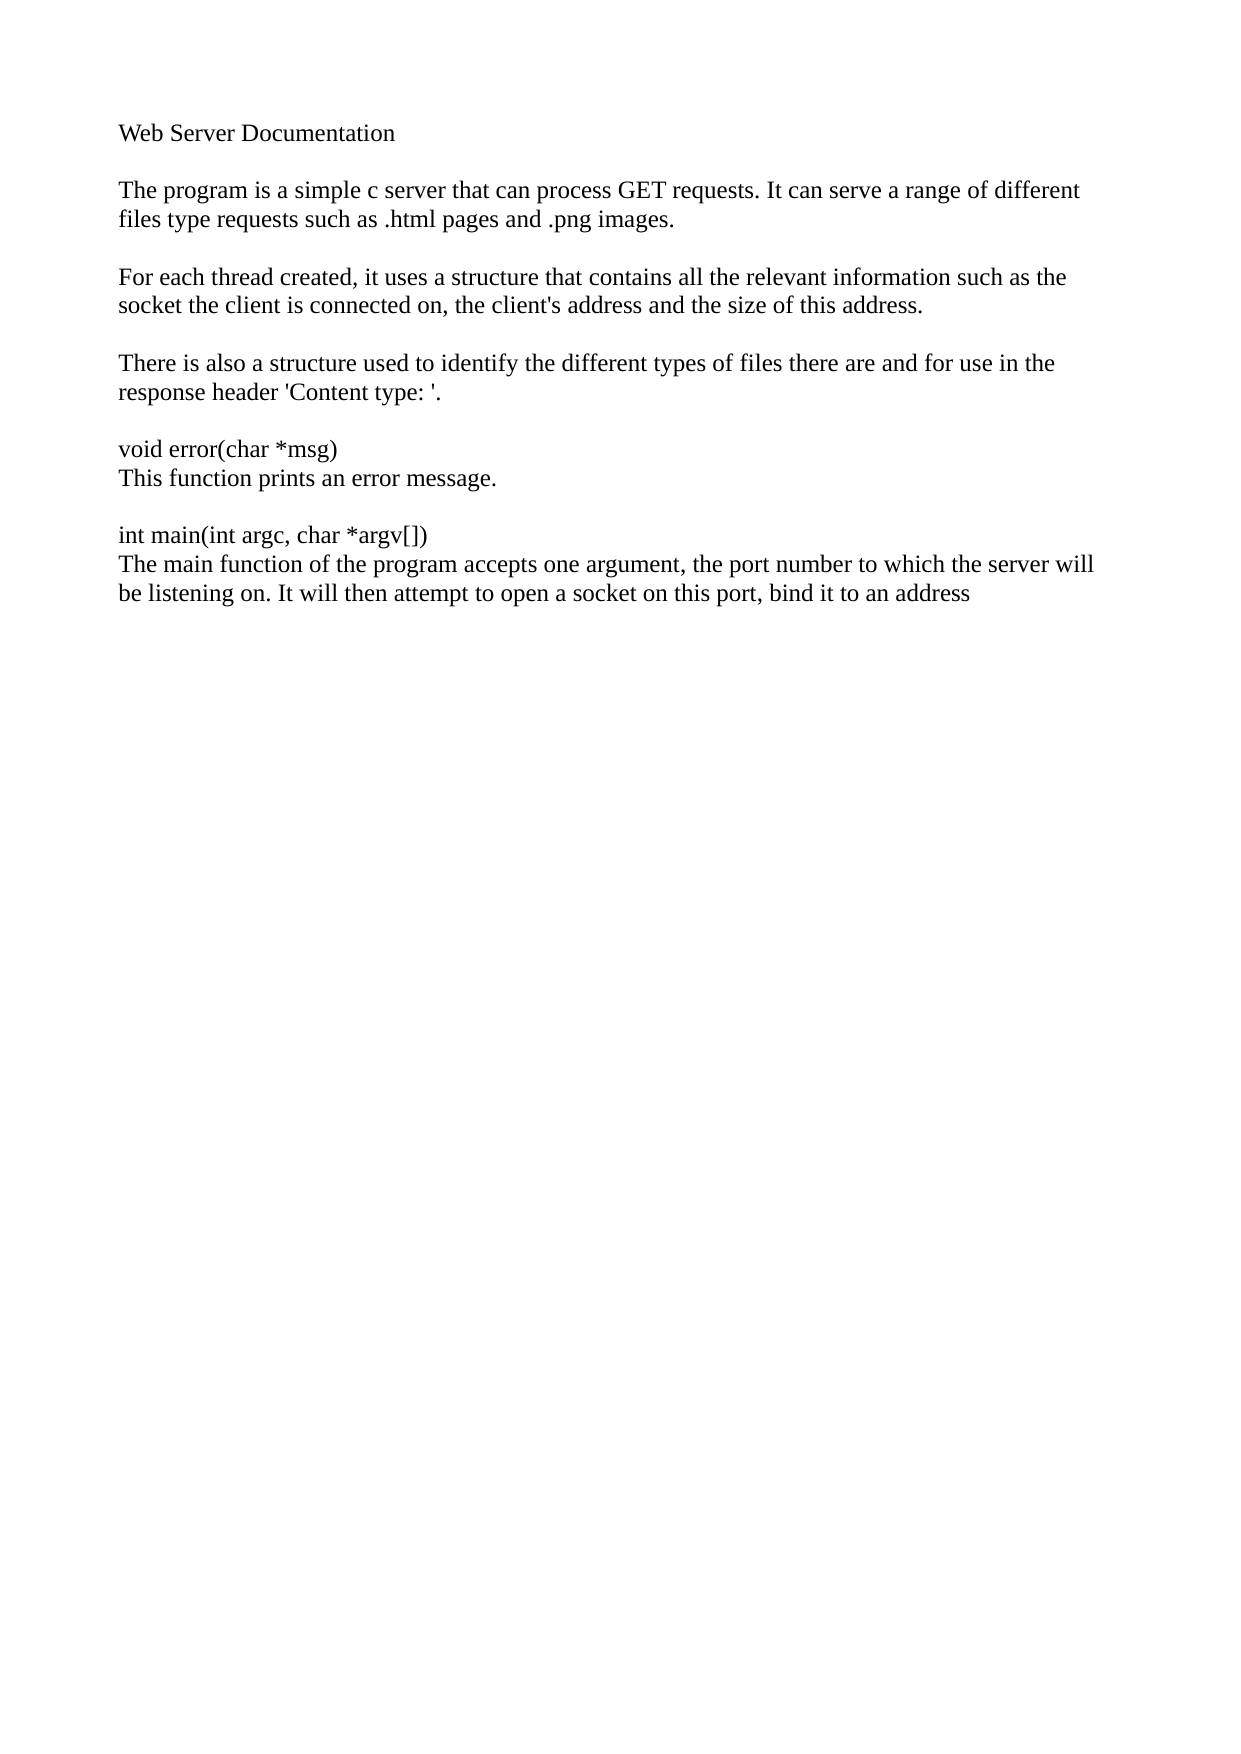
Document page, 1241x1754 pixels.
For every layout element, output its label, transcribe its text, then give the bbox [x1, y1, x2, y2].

text The program is a simple c server that can process GET requests. It can serve a range of different files type requests such as .html pages and .png images. [118, 176, 1122, 233]
text void error(char *msg) [118, 434, 1122, 463]
text For each thread created, it uses a structure that contains all the relevant information such as the socket the client is connected on, the client's address and the size of this address. [118, 262, 1122, 319]
text This function prints an error message. [118, 463, 1122, 492]
text There is also a structure used to identify the different types of files there are and for use in the response header 'Content type: '. [118, 348, 1122, 406]
text The main function of the program accepts one argument, the port number to which the server will be listening on. It will then attempt to open a socket on this port, bind it to an address [118, 549, 1122, 607]
text Web Server Documentation [118, 118, 1122, 147]
text int main(int argc, char *argv[]) [118, 521, 1122, 549]
